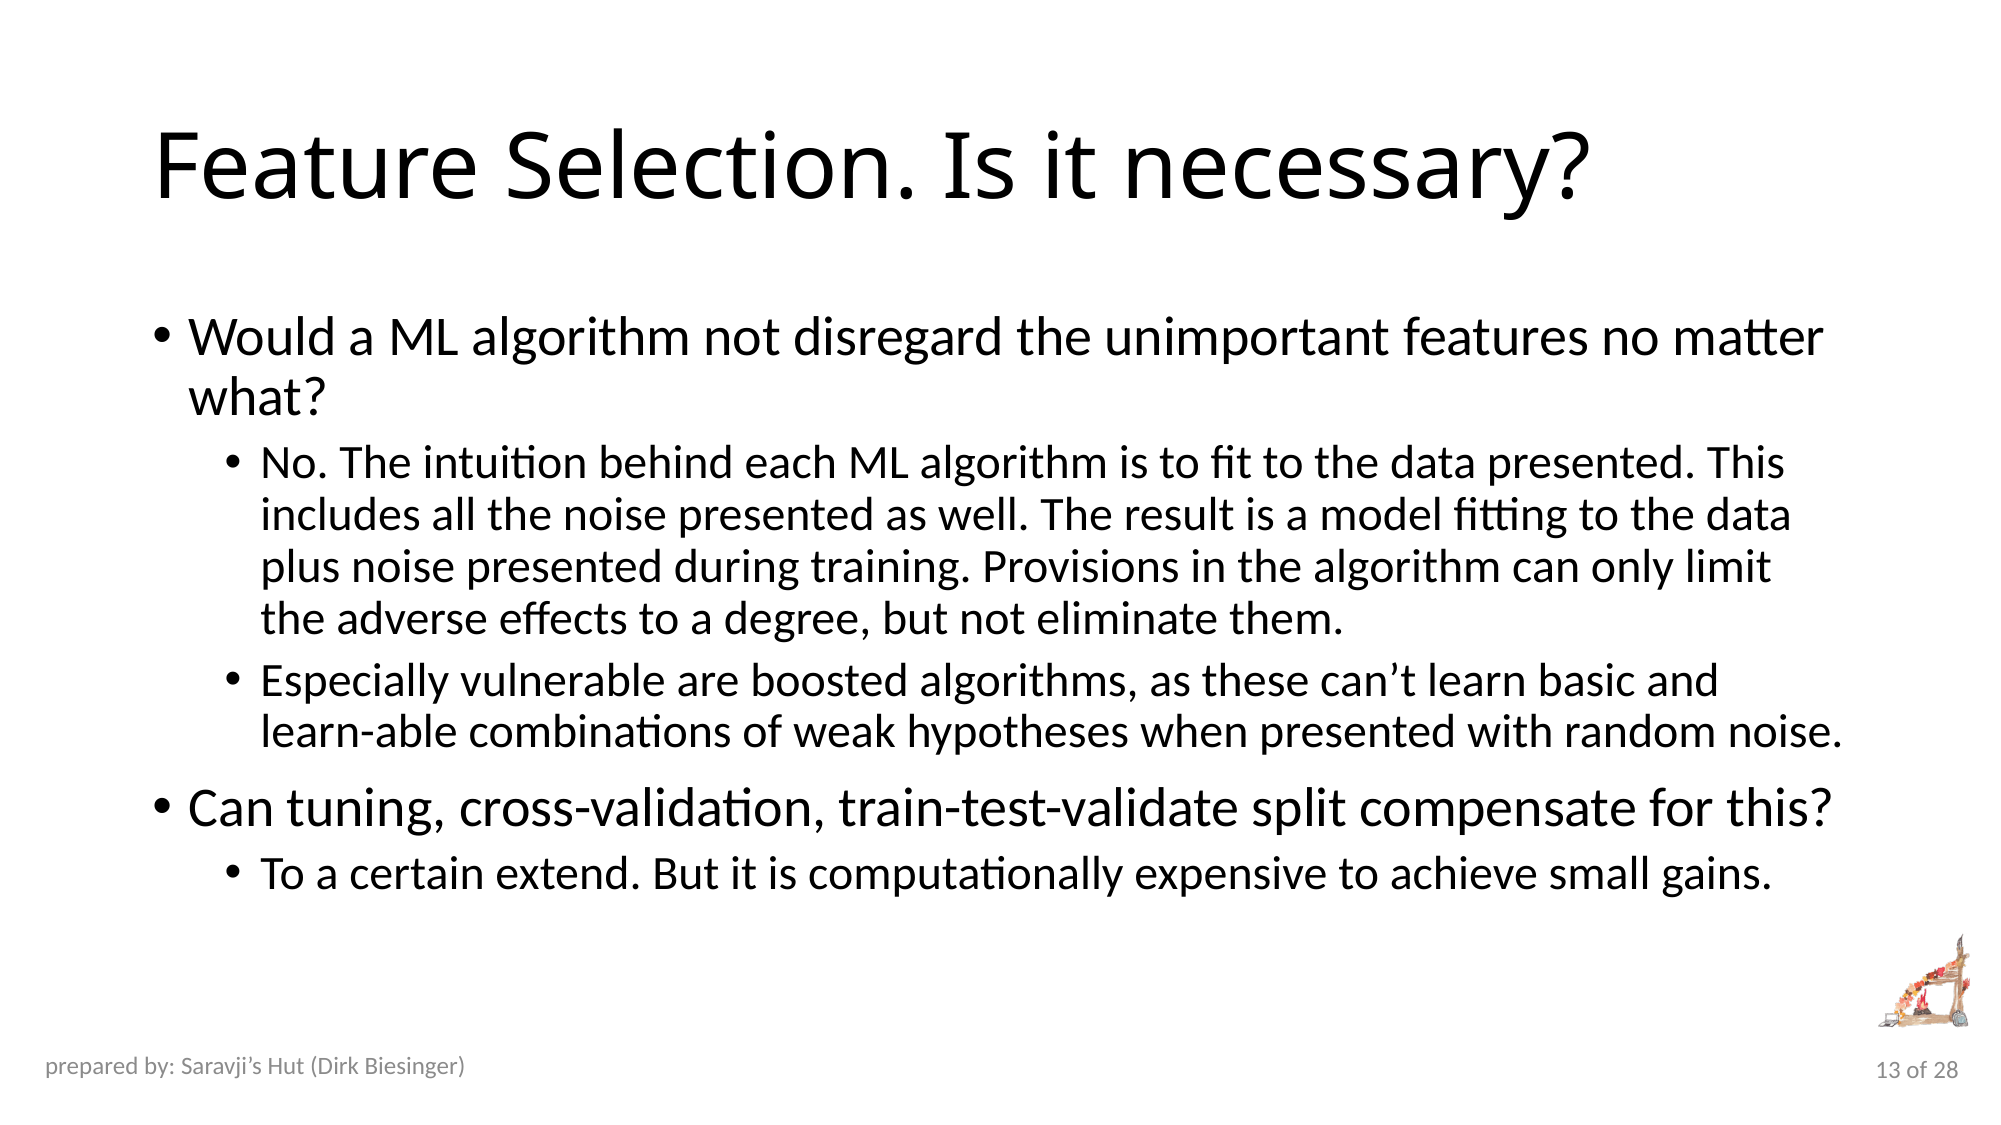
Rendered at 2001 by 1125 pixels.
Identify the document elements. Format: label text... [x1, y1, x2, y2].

picture [1853, 908, 1996, 1050]
list Would a ML algorithm not disregard the unimportant features no matter what? No. The intuition behind each ML algorithm is to fit to the data presented. This includes all the noise presented as well. The result is a model fitting to the data plus noise presented during training. Provisions in the algorithm can only limit the adverse effects to a degree, but not eliminate them. Especially vulnerable are boosted algorithms, as these can’t learn basic and learn-able combinations of weak hypotheses when presented with random noise. Can tuning, cross-validation, train-test-validate split compensate for this? To a certain extend. But it is computationally expensive to achieve small gains. [137, 299, 1863, 1014]
title Feature Selection. Is it necessary? [137, 59, 1863, 278]
